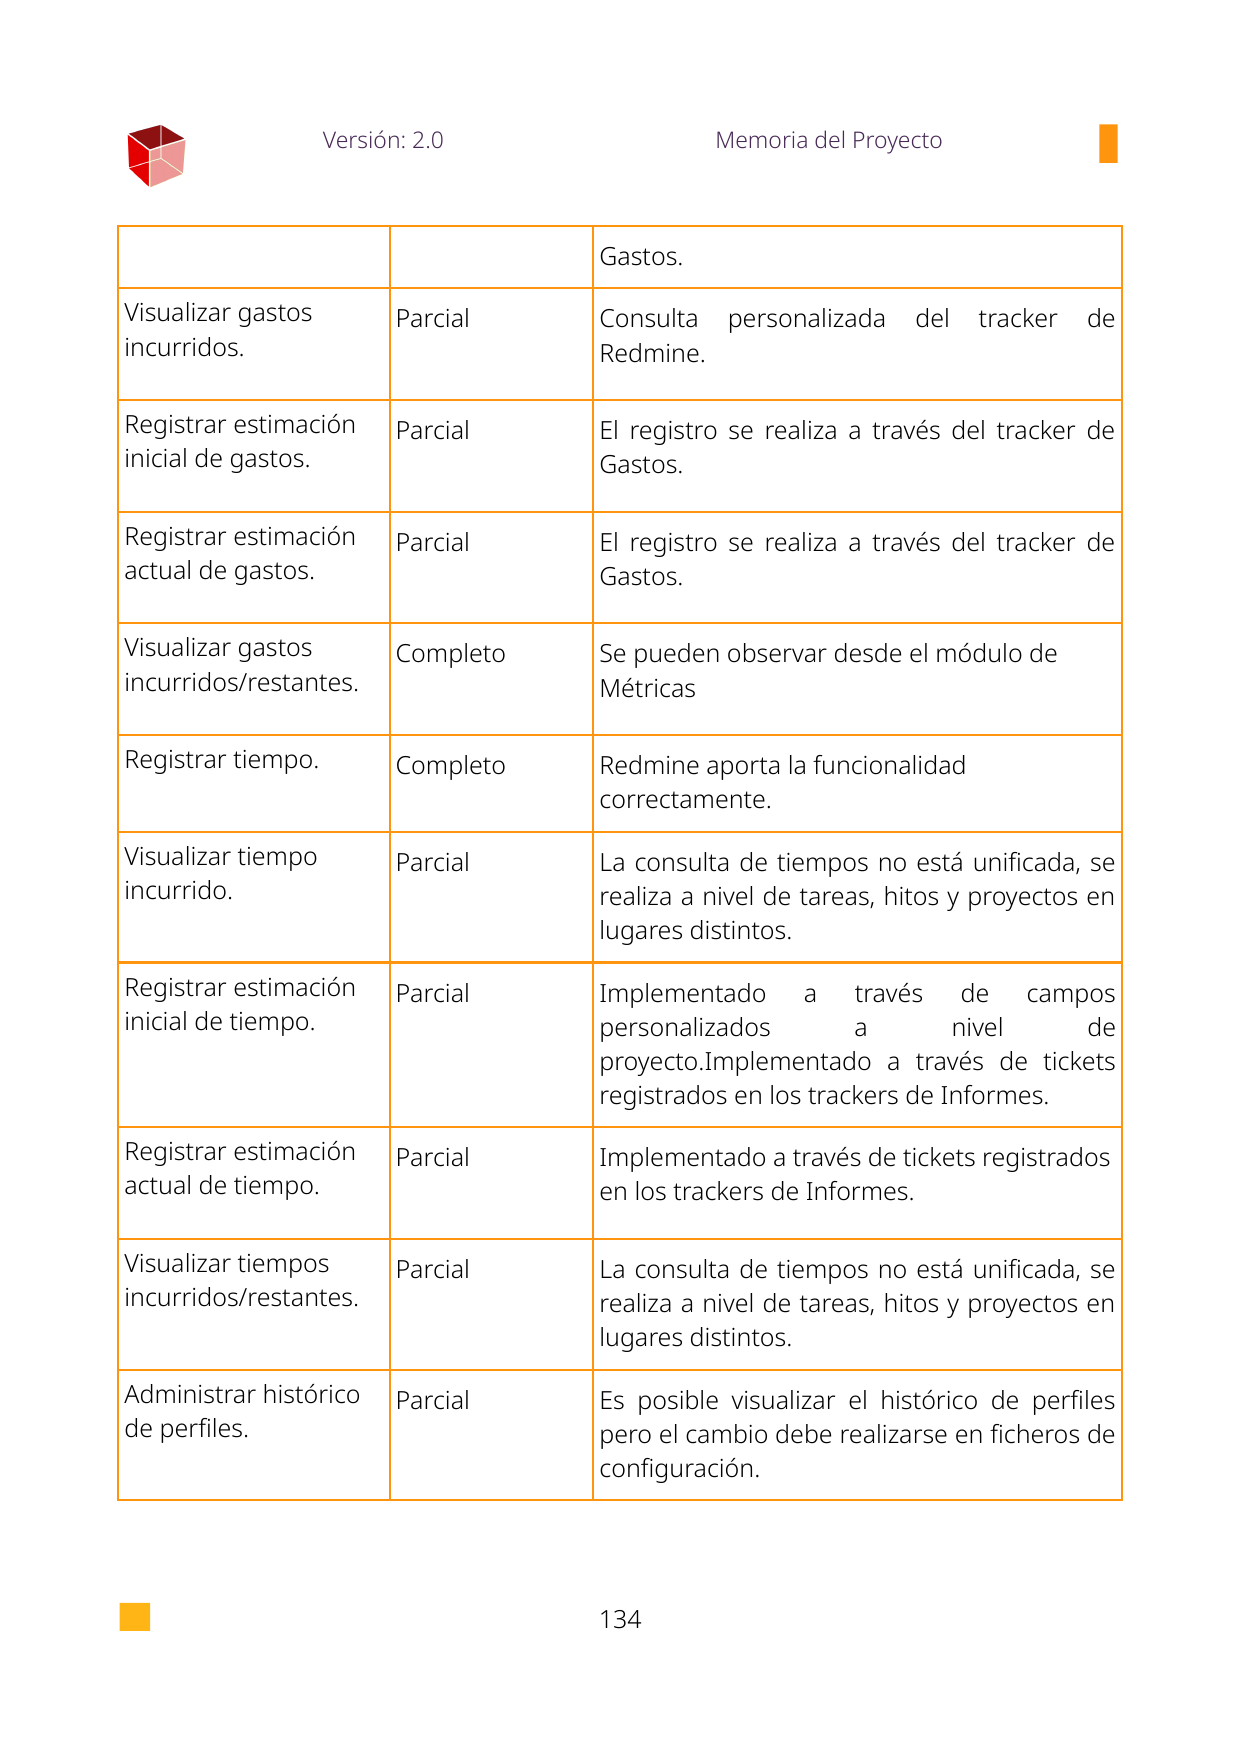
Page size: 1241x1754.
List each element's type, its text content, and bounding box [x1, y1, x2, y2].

table_cell Completo [391, 624, 592, 734]
table_cell La consulta de tiempos no está unificada, se realiza a nivel de tareas, hitos y proyectos en lugares distintos. [594, 1240, 1121, 1368]
table_cell Visualizar tiempos incurridos/restantes. [119, 1240, 389, 1368]
table_cell El registro se realiza a través del tracker de Gastos. [594, 513, 1121, 622]
table_cell Registrar estimación inicial de tiempo. [119, 964, 389, 1126]
table_cell Administrar histórico de perfiles. [119, 1371, 389, 1499]
table_cell Parcial [391, 1240, 592, 1368]
table_cell Gastos. [594, 227, 1121, 287]
table_cell Parcial [391, 289, 592, 399]
table_cell Redmine aporta la funcionalidad correctamente. [594, 736, 1121, 831]
table_cell Implementado a través de campos personalizados a nivel de proyecto.Implementado a través de tickets registrados en los trackers de Informes. [594, 964, 1121, 1126]
table_cell Registrar estimación actual de tiempo. [119, 1128, 389, 1238]
table_cell Parcial [391, 401, 592, 511]
table_cell Parcial [391, 833, 592, 961]
table_cell La consulta de tiempos no está unificada, se realiza a nivel de tareas, hitos y proyectos en lugares distintos. [594, 833, 1121, 961]
table_cell Es posible visualizar el histórico de perfiles pero el cambio debe realizarse en ficheros de configuración. [594, 1371, 1121, 1499]
table_cell Parcial [391, 513, 592, 622]
picture [123, 123, 189, 189]
table_cell Consulta personalizada del tracker de Redmine. [594, 289, 1121, 399]
table_cell El registro se realiza a través del tracker de Gastos. [594, 401, 1121, 511]
table_cell [391, 227, 592, 287]
table_cell Parcial [391, 1371, 592, 1499]
table_cell Parcial [391, 964, 592, 1126]
table_cell Completo [391, 736, 592, 831]
table_cell Visualizar gastos incurridos/restantes. [119, 624, 389, 734]
table_cell Implementado a través de tickets registrados en los trackers de Informes. [594, 1128, 1121, 1238]
table_cell Visualizar tiempo incurrido. [119, 833, 389, 961]
table_cell Se pueden observar desde el módulo de Métricas [594, 624, 1121, 734]
table_cell Visualizar gastos incurridos. [119, 289, 389, 399]
table_cell Registrar tiempo. [119, 736, 389, 831]
table_cell [119, 227, 389, 287]
table_cell Registrar estimación inicial de gastos. [119, 401, 389, 511]
table_cell Registrar estimación actual de gastos. [119, 513, 389, 622]
table_cell Parcial [391, 1128, 592, 1238]
